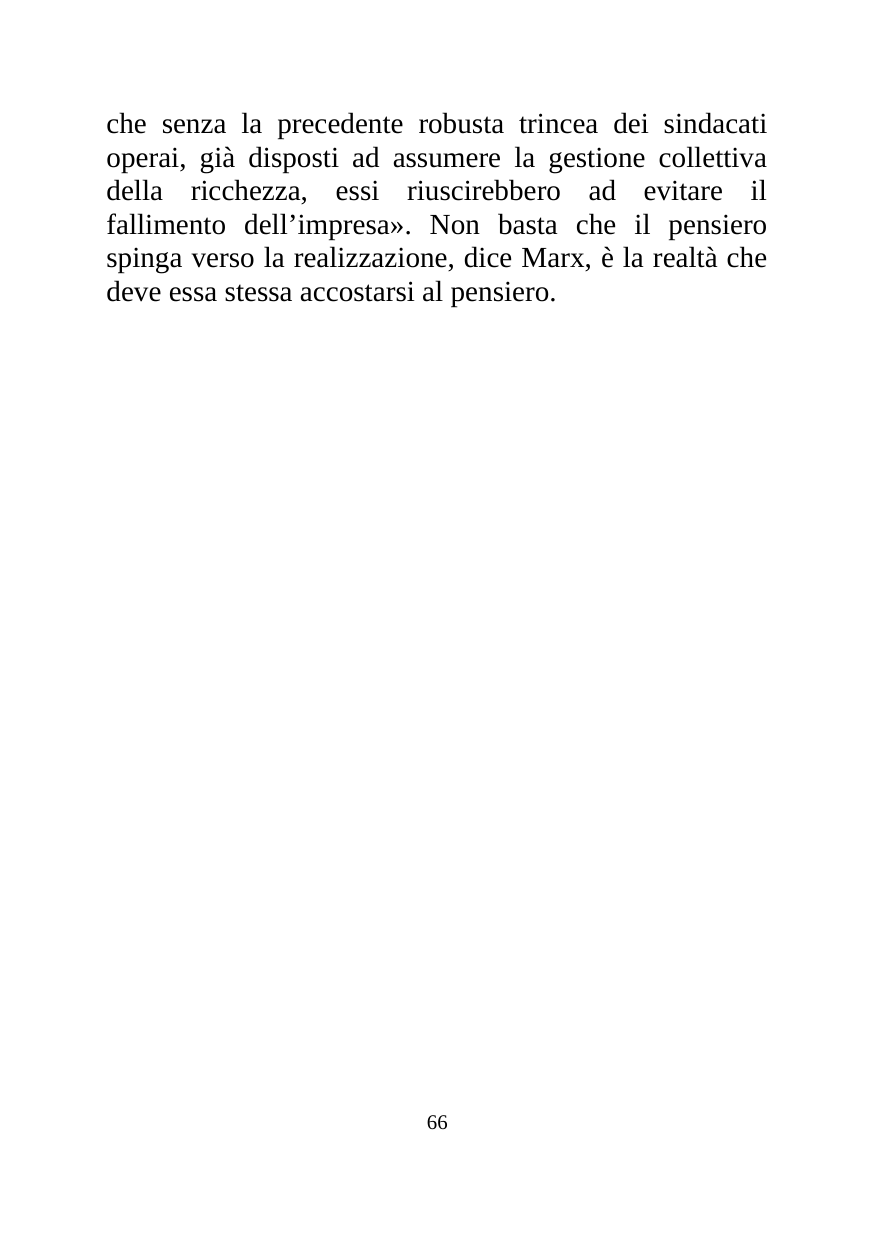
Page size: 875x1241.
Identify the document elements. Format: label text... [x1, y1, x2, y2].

text che senza la precedente robusta trincea dei sindacati operai, già disposti ad assumere la gestione collettiva della ricchezza, essi riuscirebbero ad evitare il fallimento dell’impresa». Non basta che il pensiero spinga verso la realizzazione, dice Marx, è la realtà che deve essa stessa accostarsi al pensiero. [106, 106, 768, 307]
